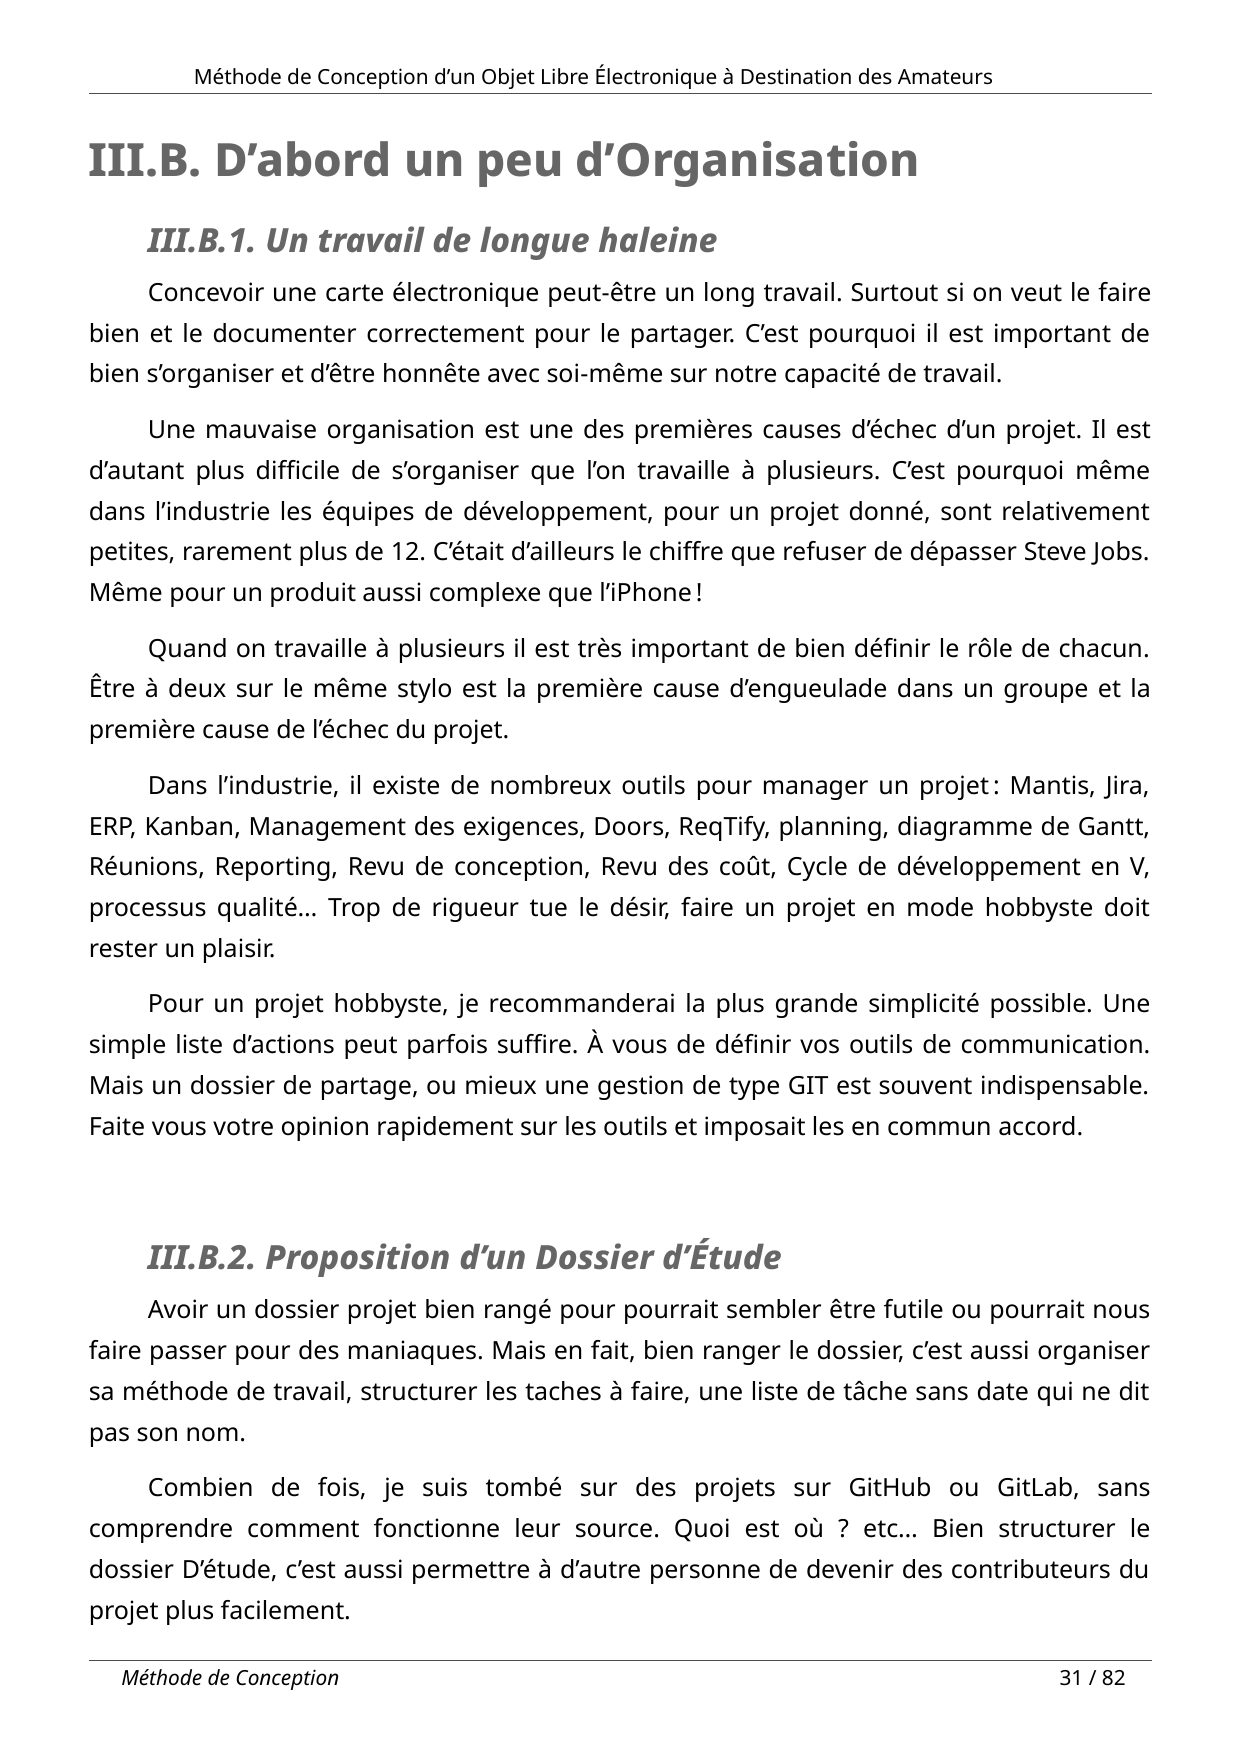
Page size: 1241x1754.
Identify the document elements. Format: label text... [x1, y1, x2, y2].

subtitle D’abord un peu d’Organisation [88, 127, 1152, 189]
subtitle Proposition d’un Dossier d’Étude [148, 1234, 1152, 1279]
text Avoir un dossier projet bien rangé pour pourrait sembler être futile ou pourrait nous faire passer pour des maniaques. Mais en fait, bien ranger le dossier, c’est aussi organiser sa méthode de travail, structurer les taches à faire, une liste de tâche sans date qui ne dit pas son nom. [88, 1292, 1152, 1448]
text Une mauvaise organisation est une des premières causes d’échec d’un projet. Il est d’autant plus difficile de s’organiser que l’on travaille à plusieurs. C’est pourquoi même dans l’industrie les équipes de développement, pour un projet donné, sont relativement petites, rarement plus de 12. C’était d’ailleurs le chiffre que refuser de dépasser Steve Jobs. Même pour un produit aussi complexe que l’iPhone ! [88, 411, 1152, 609]
text Pour un projet hobbyste, je recommanderai la plus grande simplicité possible. Une simple liste d’actions peut parfois suffire. À vous de définir vos outils de communication. Mais un dossier de partage, ou mieux une gestion de type GIT est souvent indispensable. Faite vous votre opinion rapidement sur les outils et imposait les en commun accord. [88, 986, 1152, 1143]
subtitle Un travail de longue haleine [148, 216, 1152, 262]
text Dans l’industrie, il existe de nombreux outils pour manager un projet : Mantis, Jira, ERP, Kanban, Management des exigences, Doors, ReqTify, planning, diagramme de Gantt, Réunions, Reporting, Revu de conception, Revu des coût, Cycle de développement en V, processus qualité… Trop de rigueur tue le désir, faire un projet en mode hobbyste doit rester un plaisir. [88, 767, 1152, 965]
text Combien de fois, je suis tombé sur des projets sur GitHub ou GitLab, sans comprendre comment fonctionne leur source. Quoi est où ? etc… Bien structurer le dossier D’étude, c’est aussi permettre à d’autre personne de devenir des contributeurs du projet plus facilement. [88, 1470, 1152, 1626]
text Concevoir une carte électronique peut‑être un long travail. Surtout si on veut le faire bien et le documenter correctement pour le partager. C’est pourquoi il est important de bien s’organiser et d’être honnête avec soi‑même sur notre capacité de travail. [88, 274, 1152, 390]
text Quand on travaille à plusieurs il est très important de bien définir le rôle de chacun. Être à deux sur le même stylo est la première cause d’engueulade dans un groupe et la première cause de l’échec du projet. [88, 630, 1152, 746]
